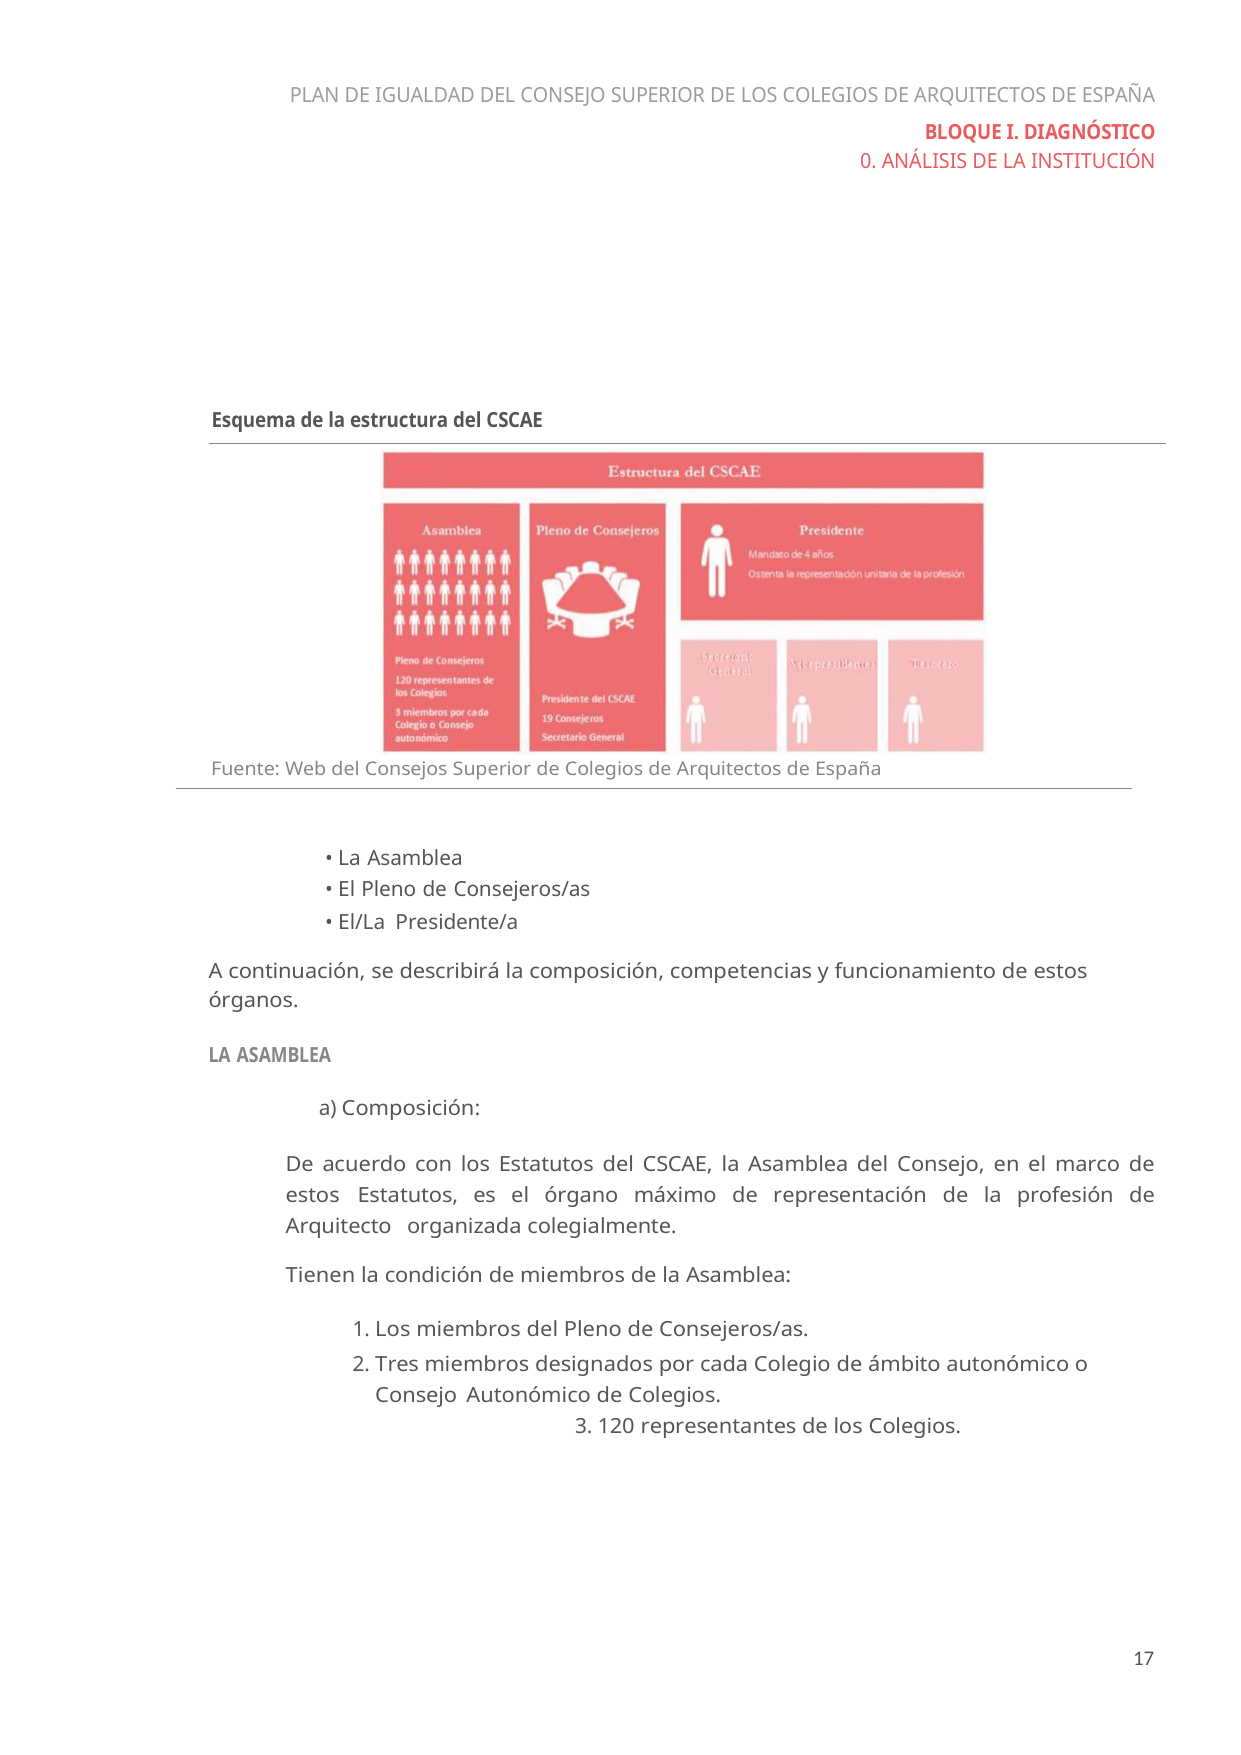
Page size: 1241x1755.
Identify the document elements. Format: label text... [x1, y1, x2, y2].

list Composición: [319, 1093, 1178, 1121]
text A continuación, se describirá la composición, competencias y funcionamiento de estos órganos. [208, 957, 1178, 1013]
list Los miembros del Pleno de Consejeros/as. [352, 1309, 1178, 1343]
list La Asamblea [325, 841, 1178, 871]
list 120 representantes de los Colegios. [575, 1408, 1178, 1439]
list Tres miembros designados por cada Colegio de ámbito autonómico o Consejo Autonómico de Colegios. [352, 1346, 1156, 1408]
list El/La Presidente/a [325, 902, 1178, 936]
subtitle Esquema de la estructura del CSCAE [211, 405, 1178, 434]
text Fuente: Web del Consejos Superior de Colegios de Arquitectos de España [211, 755, 1178, 780]
list El Pleno de Consejeros/as [325, 871, 1178, 902]
text Tienen la condición de miembros de la Asamblea: [285, 1260, 1178, 1289]
text De acuerdo con los Estatutos del CSCAE, la Asamblea del Consejo, en el marco de estos Estatutos, es el órgano máximo de representación de la profesión de Arquitecto organizada colegialmente. [285, 1146, 1156, 1240]
subtitle LA ASAMBLEA [208, 1040, 1178, 1068]
